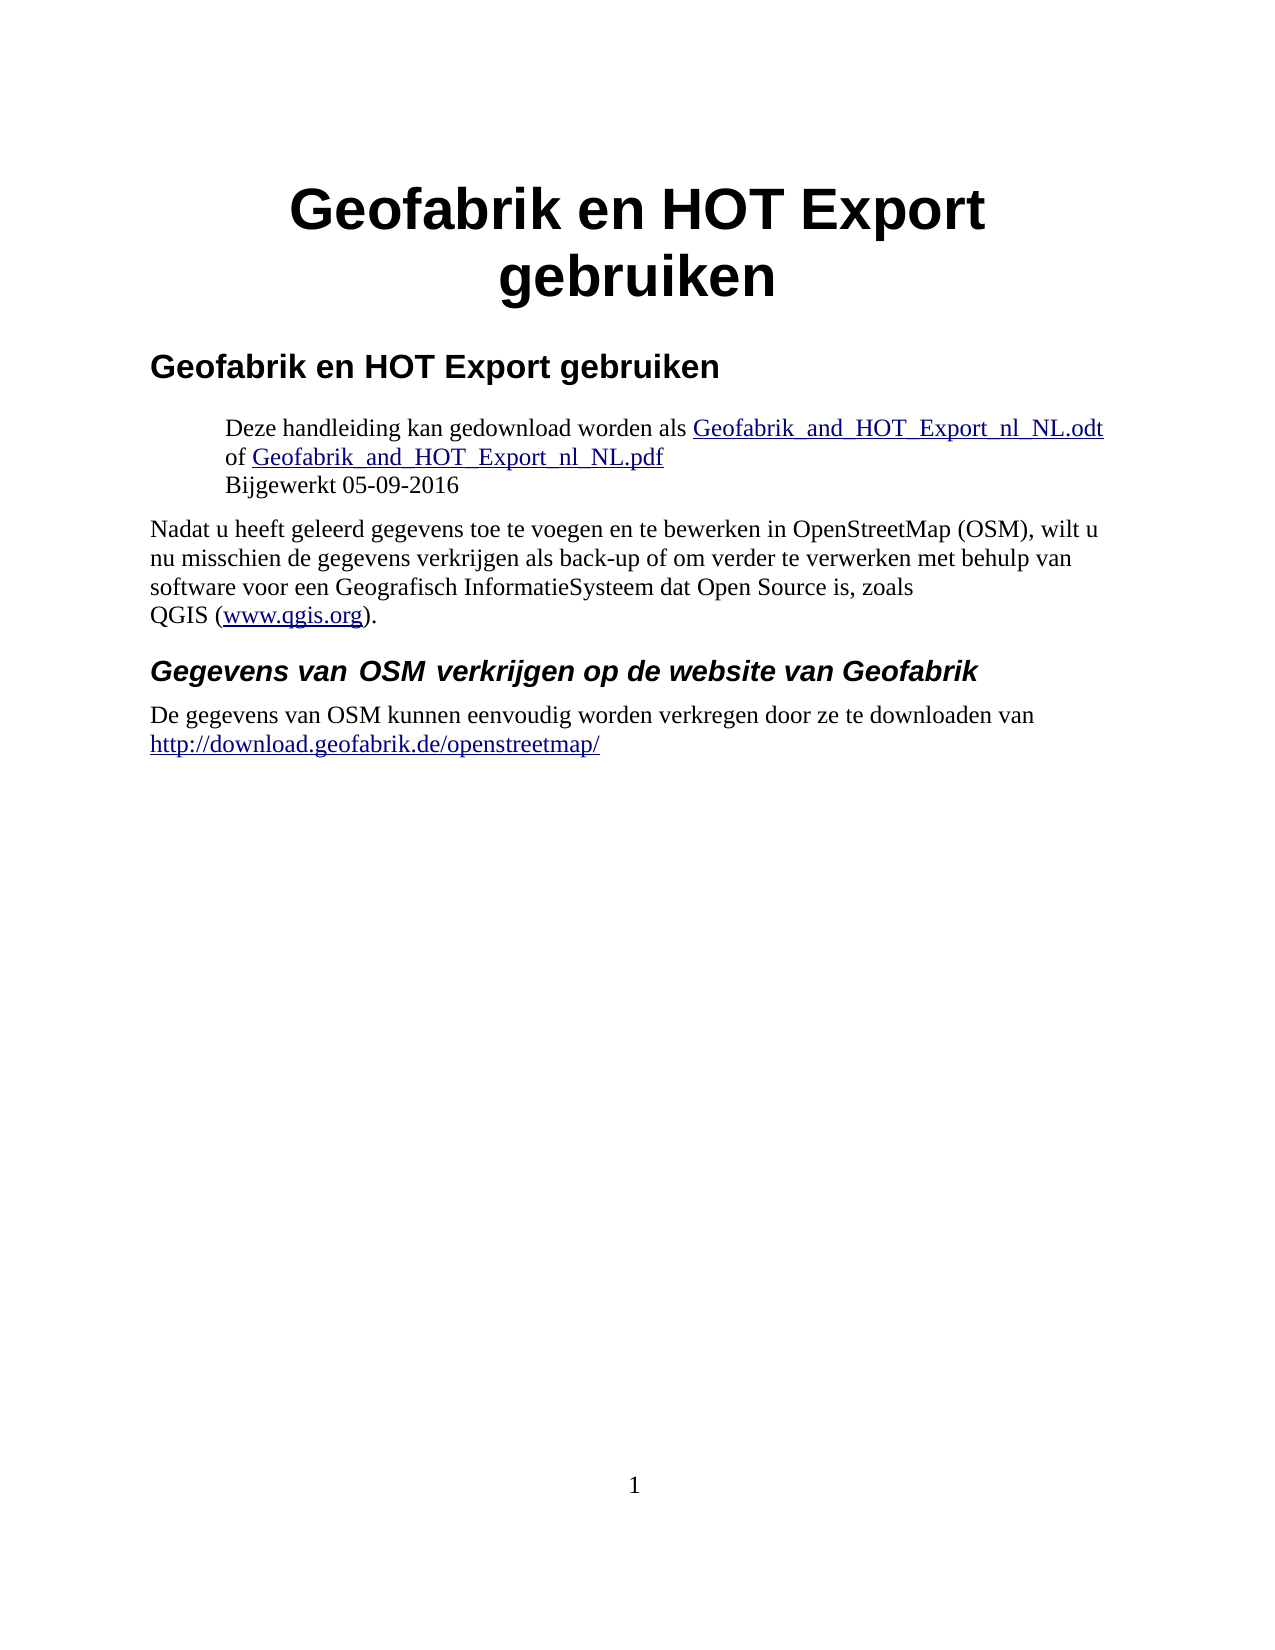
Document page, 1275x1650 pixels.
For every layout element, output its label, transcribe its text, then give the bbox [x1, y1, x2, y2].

title Geofabrik en HOT Export gebruiken [150, 175, 1125, 309]
subtitle Geofabrik en HOT Export gebruiken [150, 347, 1125, 385]
text De gegevens van OSM kunnen eenvoudig worden verkregen door ze te downloaden van http://download.geofabrik.de/openstreetmap/ [150, 700, 1125, 758]
text Nadat u heeft geleerd gegevens toe te voegen en te bewerken in OpenStreetMap (OSM), wilt u nu misschien de gegevens verkrijgen als back-up of om verder te verwerken met behulp van software voor een Geografisch InformatieSysteem dat Open Source is, zoals QGIS (www.qgis.org). [150, 514, 1125, 629]
text Deze handleiding kan gedownload worden als Geofabrik_and_HOT_Export_nl_NL.odt of Geofabrik_and_HOT_Export_nl_NL.pdf Bijgewerkt 05-09-2016 [225, 413, 1125, 499]
subtitle Gegevens van OSM verkrijgen op de website van Geofabrik [150, 654, 1125, 688]
